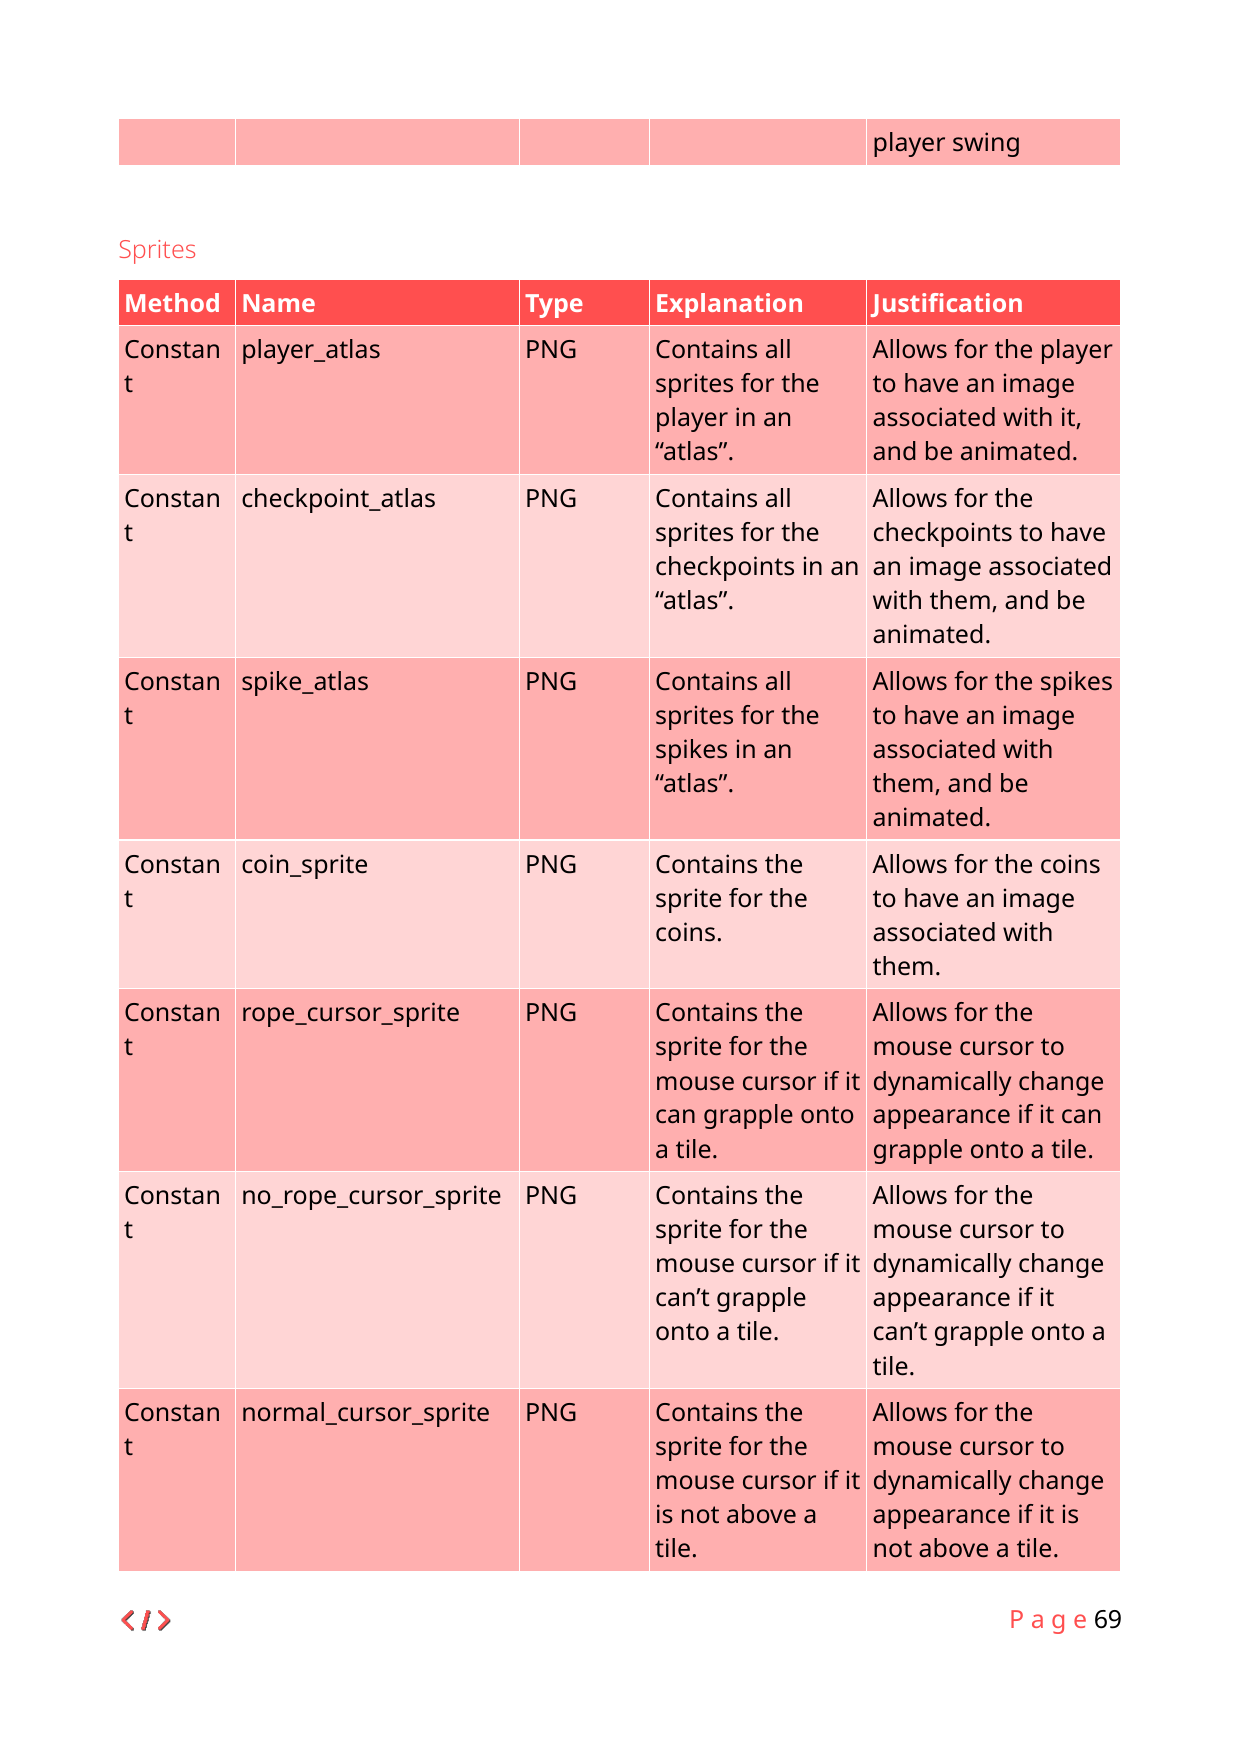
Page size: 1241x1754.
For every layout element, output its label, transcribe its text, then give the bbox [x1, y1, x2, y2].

table_cell [650, 119, 866, 165]
table_cell Allows for the player to have an image associated with it, and be animated. [867, 326, 1120, 474]
table_cell Contains all sprites for the checkpoints in an “atlas”. [650, 475, 866, 657]
table_header Name [236, 280, 519, 325]
table_cell no_rope_cursor_sprite [236, 1172, 519, 1388]
table_cell Allows for the coins to have an image associated with them. [867, 841, 1120, 988]
table_cell checkpoint_atlas [236, 475, 519, 657]
table_header Explanation [650, 280, 866, 325]
table_cell PNG [520, 658, 649, 839]
table_cell Contains all sprites for the player in an “atlas”. [650, 326, 866, 474]
table_cell Contains the sprite for the mouse cursor if it can’t grapple onto a tile. [650, 1172, 866, 1388]
table_cell PNG [520, 989, 649, 1171]
table_cell Constant [119, 989, 235, 1171]
table_cell Constant [119, 475, 235, 657]
table_cell Contains the sprite for the mouse cursor if it is not above a tile. [650, 1389, 866, 1571]
table_cell player swing [867, 119, 1120, 165]
table_cell PNG [520, 841, 649, 988]
table_cell Constant [119, 1172, 235, 1388]
table_cell rope_cursor_sprite [236, 989, 519, 1171]
table_cell Allows for the checkpoints to have an image associated with them, and be animated. [867, 475, 1120, 657]
table_cell Allows for the mouse cursor to dynamically change appearance if it can grapple onto a tile. [867, 989, 1120, 1171]
table_cell Constant [119, 1389, 235, 1571]
subtitle Sprites [118, 232, 1122, 266]
table_cell PNG [520, 1389, 649, 1571]
table_header Justification [867, 280, 1120, 325]
table_cell spike_atlas [236, 658, 519, 839]
table_cell normal_cursor_sprite [236, 1389, 519, 1571]
table_header Type [520, 280, 649, 325]
table_cell Contains the sprite for the mouse cursor if it can grapple onto a tile. [650, 989, 866, 1171]
table_cell Constant [119, 841, 235, 988]
table_cell player_atlas [236, 326, 519, 474]
table_cell PNG [520, 326, 649, 474]
table_cell PNG [520, 1172, 649, 1388]
table_cell PNG [520, 475, 649, 657]
table_cell [520, 119, 649, 165]
table_header Method [119, 280, 235, 325]
table_cell Allows for the mouse cursor to dynamically change appearance if it can’t grapple onto a tile. [867, 1172, 1120, 1388]
table_cell Constant [119, 658, 235, 839]
table_cell Constant [119, 326, 235, 474]
table_cell Allows for the spikes to have an image associated with them, and be animated. [867, 658, 1120, 839]
table_cell Contains all sprites for the spikes in an “atlas”. [650, 658, 866, 839]
table_cell [119, 119, 235, 165]
picture [116, 1591, 175, 1649]
table_cell Allows for the mouse cursor to dynamically change appearance if it is not above a tile. [867, 1389, 1120, 1571]
table_cell coin_sprite [236, 841, 519, 988]
table_cell Contains the sprite for the coins. [650, 841, 866, 988]
table_cell [236, 119, 519, 165]
